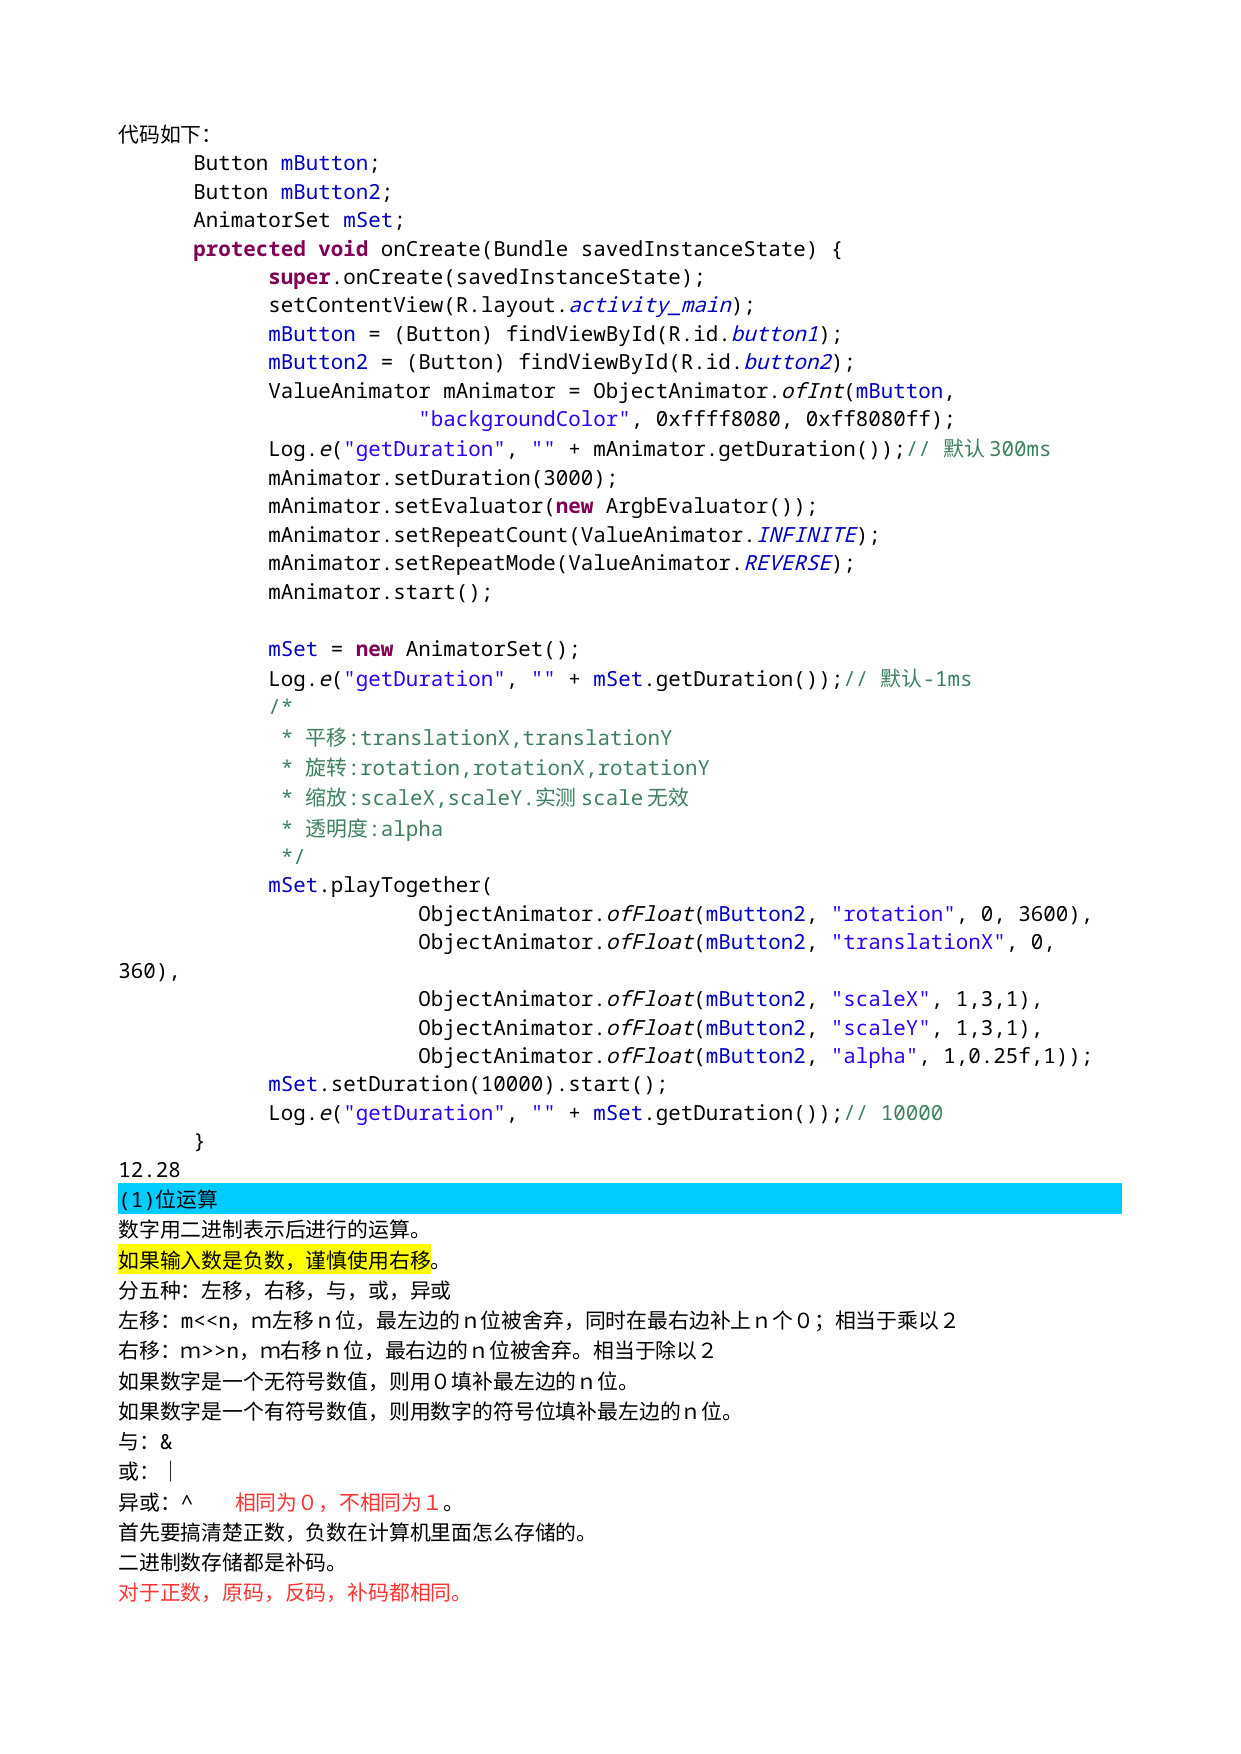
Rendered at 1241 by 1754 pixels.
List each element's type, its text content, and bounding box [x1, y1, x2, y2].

text mSet.playTogether( [118, 871, 1122, 899]
text ObjectAnimator.ofFloat(mButton2, "rotation", 0, 3600), [118, 899, 1122, 927]
text ValueAnimator mAnimator = ObjectAnimator.ofInt(mButton, [118, 376, 1122, 404]
text mAnimator.setRepeatMode(ValueAnimator.REVERSE); [118, 548, 1122, 577]
text 与：& [118, 1425, 1122, 1456]
text mButton = (Button) findViewById(R.id.button1); [118, 319, 1122, 347]
text mButton2 = (Button) findViewById(R.id.button2); [118, 347, 1122, 376]
text Log.e("getDuration", "" + mAnimator.getDuration());// 默认300ms [118, 433, 1122, 463]
text 如果输入数是负数，谨慎使用右移。 [118, 1244, 1122, 1274]
text 左移：m<<n，ｍ左移ｎ位，最左边的ｎ位被舍弃，同时在最右边补上ｎ个０；相当于乘以２ [118, 1304, 1122, 1334]
text } [118, 1126, 1122, 1155]
text Button mButton; [118, 148, 1122, 177]
text protected void onCreate(Bundle savedInstanceState) { [118, 234, 1122, 262]
text (1)位运算 [118, 1183, 1122, 1214]
text Log.e("getDuration", "" + mSet.getDuration());// 默认-1ms [118, 662, 1122, 692]
text mSet.setDuration(10000).start(); [118, 1069, 1122, 1098]
text * 旋转:rotation,rotationX,rotationY [118, 751, 1122, 781]
text setContentView(R.layout.activity_main); [118, 291, 1122, 319]
text Button mButton2; [118, 177, 1122, 205]
text ObjectAnimator.ofFloat(mButton2, "scaleX", 1,3,1), [118, 984, 1122, 1013]
text * 透明度:alpha [118, 812, 1122, 842]
text 首先要搞清楚正数，负数在计算机里面怎么存储的。 [118, 1516, 1122, 1546]
text 分五种：左移，右移，与，或，异或 [118, 1274, 1122, 1304]
text mAnimator.setDuration(3000); [118, 463, 1122, 491]
text 右移：ｍ>>n，ｍ右移ｎ位，最右边的ｎ位被舍弃。相当于除以２ [118, 1334, 1122, 1365]
text 异或：^ 相同为０，不相同为１。 [118, 1486, 1122, 1516]
text AnimatorSet mSet; [118, 205, 1122, 234]
text 二进制数存储都是补码。 [118, 1546, 1122, 1577]
text 如果数字是一个无符号数值，则用０填补最左边的ｎ位。 [118, 1365, 1122, 1395]
text mAnimator.setEvaluator(new ArgbEvaluator()); [118, 491, 1122, 520]
text ObjectAnimator.ofFloat(mButton2, "translationX", 0, 360), [118, 927, 1122, 984]
text 对于正数，原码，反码，补码都相同。 [118, 1577, 1122, 1607]
text mAnimator.setRepeatCount(ValueAnimator.INFINITE); [118, 520, 1122, 548]
text 12.28 [118, 1155, 1122, 1183]
text super.onCreate(savedInstanceState); [118, 262, 1122, 291]
text mAnimator.start(); [118, 577, 1122, 605]
text "backgroundColor", 0xffff8080, 0xff8080ff); [118, 404, 1122, 433]
text ObjectAnimator.ofFloat(mButton2, "scaleY", 1,3,1), [118, 1013, 1122, 1041]
text ObjectAnimator.ofFloat(mButton2, "alpha", 1,0.25f,1)); [118, 1041, 1122, 1069]
text 数字用二进制表示后进行的运算。 [118, 1214, 1122, 1244]
text * 缩放:scaleX,scaleY.实测scale无效 [118, 781, 1122, 812]
text */ [118, 842, 1122, 871]
text Log.e("getDuration", "" + mSet.getDuration());// 10000 [118, 1098, 1122, 1126]
text 如果数字是一个有符号数值，则用数字的符号位填补最左边的ｎ位。 [118, 1395, 1122, 1425]
text 代码如下： [118, 118, 1122, 148]
text 或：｜ [118, 1456, 1122, 1486]
text /* [118, 692, 1122, 721]
text * 平移:translationX,translationY [118, 721, 1122, 751]
text mSet = new AnimatorSet(); [118, 634, 1122, 662]
